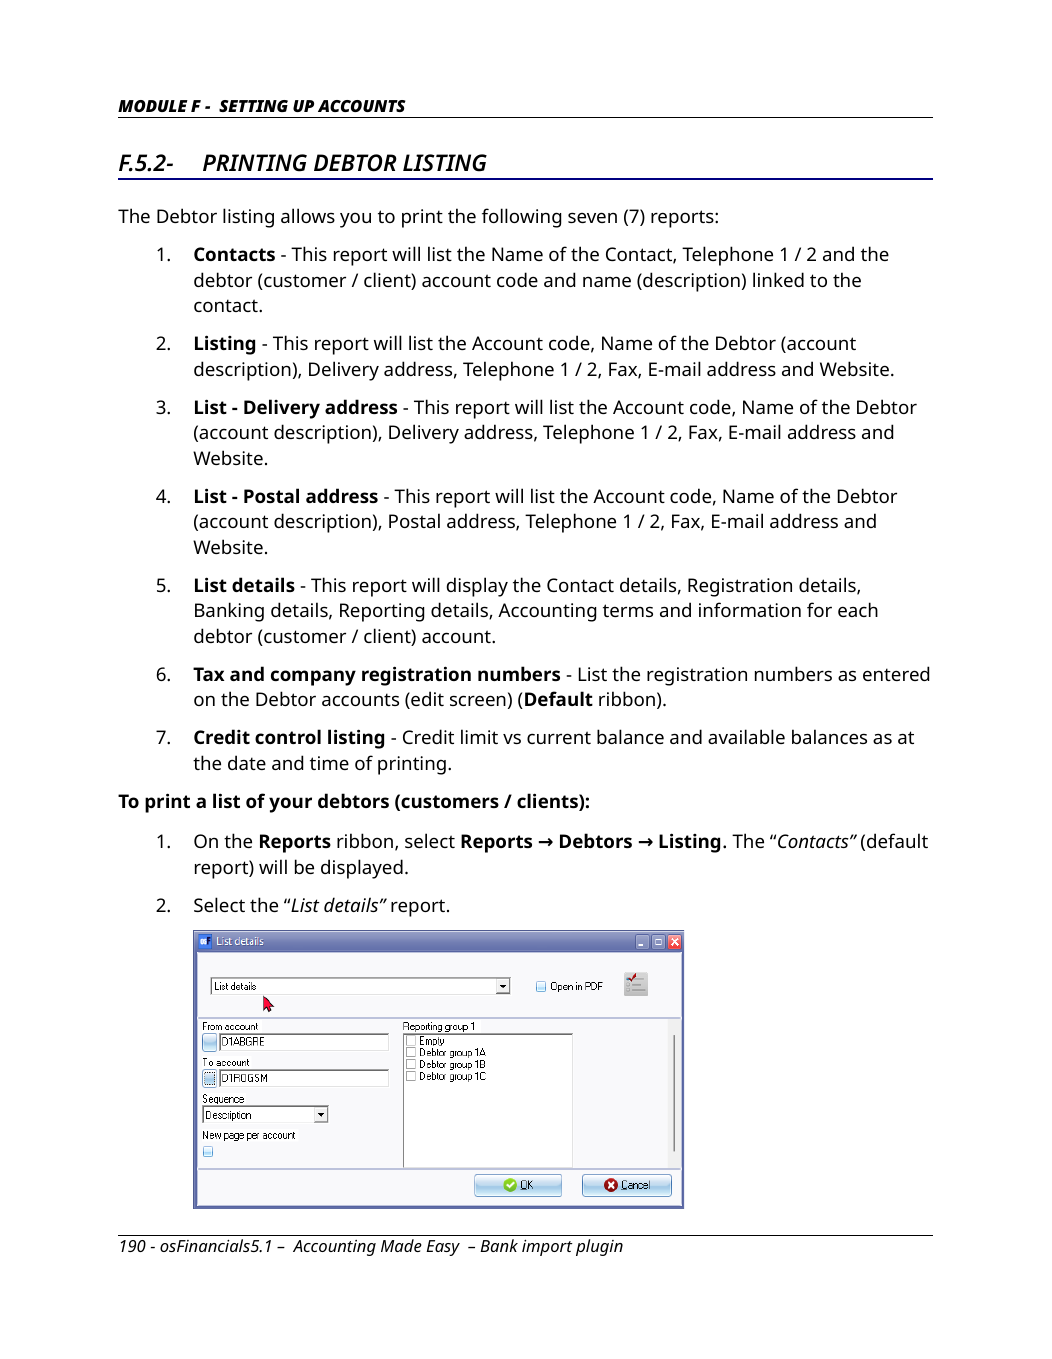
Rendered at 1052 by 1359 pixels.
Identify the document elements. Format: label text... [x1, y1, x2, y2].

picture [193, 930, 685, 1209]
list List - Postal address - This report will list the Account code, Name of the Debtor (account description), Postal address, Telephone 1 / 2, Fax, E-mail address and Website. [156, 483, 933, 560]
list Contacts - This report will list the Name of the Contact, Telephone 1 / 2 and the debtor (customer / client) account code and name (description) linked to the contact. [156, 242, 933, 318]
list Tax and company registration numbers - List the registration numbers as entered on the Debtor accounts (edit screen) (Default ribbon). [156, 661, 933, 712]
list Credit control listing - Credit limit vs current balance and available balances as at the date and time of printing. [156, 724, 933, 776]
text To print a list of your debtors (customers / clients): [118, 788, 933, 813]
list List - Delivery address - This report will list the Account code, Name of the Debtor (account description), Delivery address, Telephone 1 / 2, Fax, E-mail address and Website. [156, 394, 933, 471]
list Listing - This report will list the Account code, Name of the Debtor (account description), Delivery address, Telephone 1 / 2, Fax, E-mail address and Website. [156, 331, 933, 382]
list On the Reports ribbon, select Reports → Debtors → Listing. The “Contacts” (default report) will be displayed. [156, 826, 933, 880]
subtitle PRINTING DEBTOR LISTING [118, 147, 933, 178]
list Select the “List details” report. [156, 892, 933, 918]
list List details - This report will display the Contact details, Registration details, Banking details, Reporting details, Accounting terms and information for each debtor (customer / client) account. [156, 572, 933, 649]
text The Debtor listing allows you to print the following seven (7) reports: [118, 204, 933, 229]
